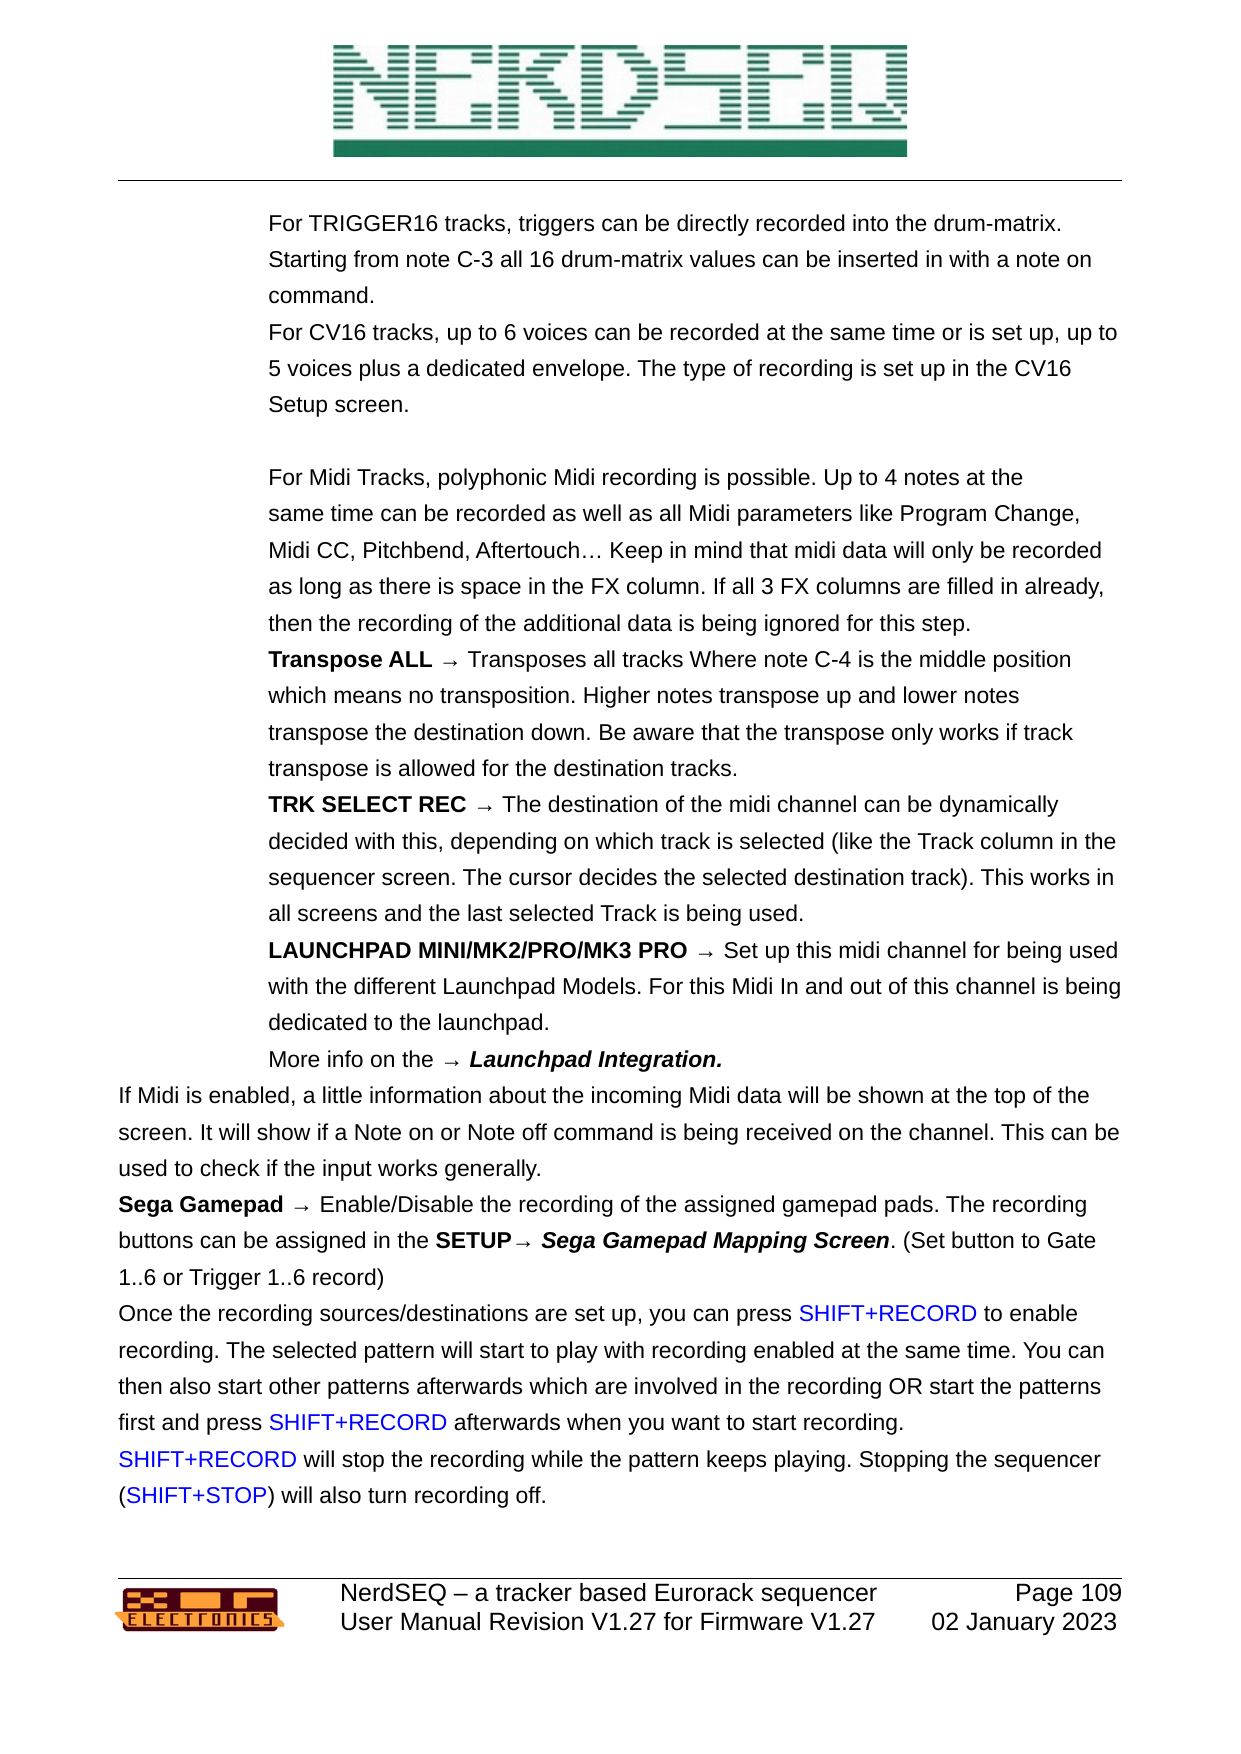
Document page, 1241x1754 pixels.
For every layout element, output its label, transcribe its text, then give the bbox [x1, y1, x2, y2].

text Once the recording sources/destinations are set up, you can press SHIFT+RECORD to enable recording. The selected pattern will start to play with recording enabled at the same time. You can then also start other patterns afterwards which are involved in the recording OR start the patterns first and press SHIFT+RECORD afterwards when you want to start recording. [118, 1300, 1122, 1436]
text If Midi is enabled, a little information about the incoming Midi data will be shown at the top of the screen. It will show if a Note on or Note off command is being received on the channel. This can be used to check if the input works generally. [118, 1082, 1122, 1181]
text For TRIGGER16 tracks, triggers can be directly recorded into the drum-matrix. Starting from note C-3 all 16 drum-matrix values can be inserted in with a note on command. [118, 209, 1122, 309]
text TRK SELECT REC → The destination of the midi channel can be dynamically decided with this, depending on which track is selected (like the Track column in the sequencer screen. The cursor decides the selected destination track). This works in all screens and the last selected Track is being used. [118, 791, 1122, 927]
picture [115, 1584, 285, 1634]
text For CV16 tracks, up to 6 voices can be recorded at the same time or is set up, up to 5 voices plus a dedicated envelope. The type of recording is set up in the CV16 Setup screen. [118, 319, 1122, 418]
text For Midi Tracks, polyphonic Midi recording is possible. Up to 4 notes at the same time can be recorded as well as all Midi parameters like Program Change, Midi CC, Pitchbend, Aftertouch… Keep in mind that midi data will only be recorded as long as there is space in the FX column. If all 3 FX columns are filled in already, then the recording of the additional data is being ignored for this step. [118, 464, 1122, 636]
text Transpose ALL → Transposes all tracks Where note C-4 is the middle position which means no transposition. Higher notes transpose up and lower notes transpose the destination down. Be aware that the transpose only works if track transpose is allowed for the destination tracks. [118, 646, 1122, 781]
text LAUNCHPAD MINI/MK2/PRO/MK3 PRO → Set up this midi channel for being used with the different Launchpad Models. For this Midi In and out of this channel is being dedicated to the launchpad. [118, 937, 1122, 1036]
picture [333, 45, 908, 157]
text Sega Gamepad → Enable/Disable the recording of the assigned gamepad pads. The recording buttons can be assigned in the SETUP→ Sega Gamepad Mapping Screen. (Set button to Gate 1..6 or Trigger 1..6 record) [118, 1191, 1122, 1290]
text More info on the → Launchpad Integration. [118, 1046, 1122, 1072]
text SHIFT+RECORD will stop the recording while the pattern keeps playing. Stopping the sequencer (SHIFT+STOP) will also turn recording off. [118, 1446, 1122, 1508]
